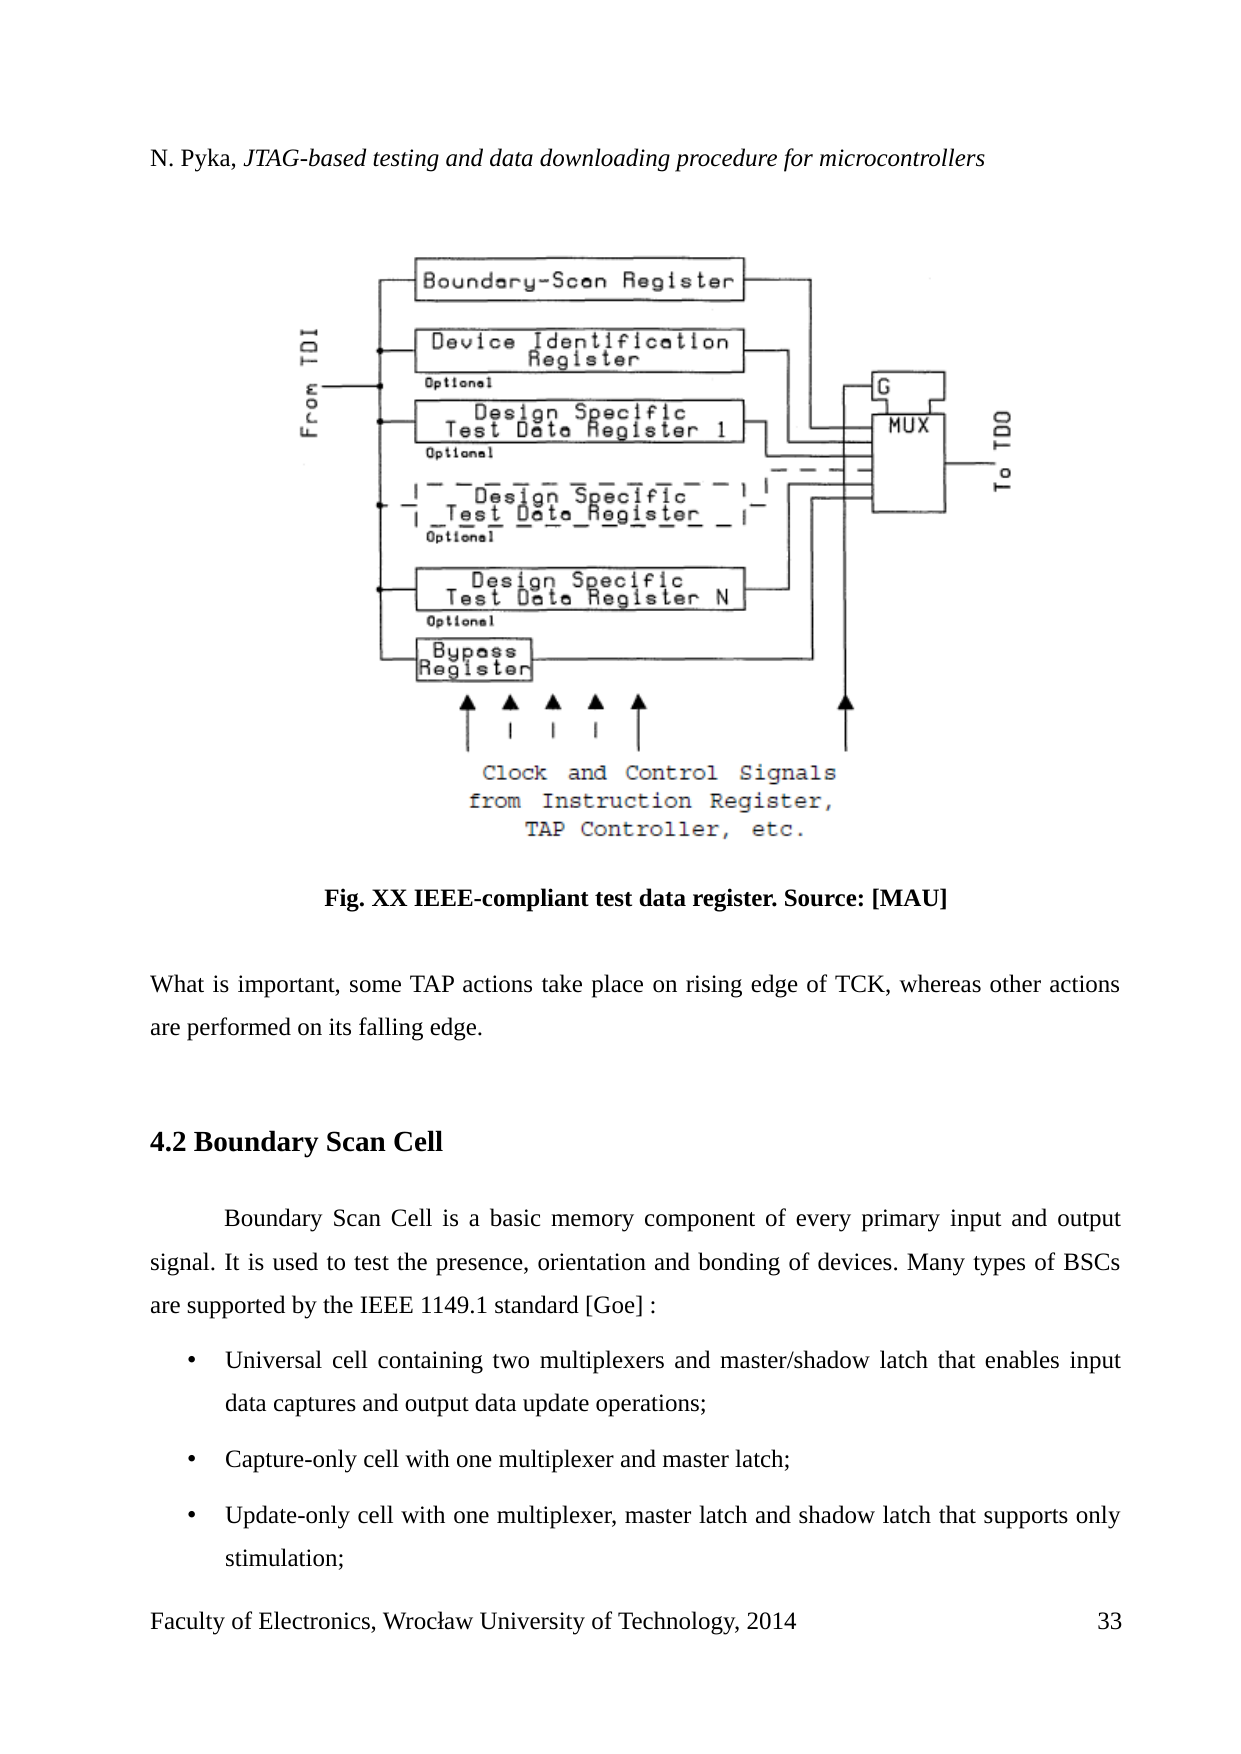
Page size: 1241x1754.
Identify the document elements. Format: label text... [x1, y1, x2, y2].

picture [244, 231, 1028, 869]
text Boundary Scan Cell is a basic memory component of every primary input and output signal. It is used to test the presence, orientation and bonding of devices. Many types of BSCs are supported by the IEEE 1149.1 standard [Goe] : [150, 1203, 1122, 1318]
text Fig. XX IEEE-compliant test data register. Source: [MAU] [150, 869, 1122, 912]
text What is important, some TAP actions take place on rising edge of TCK, whereas other actions are performed on its falling edge. [150, 969, 1122, 1041]
list Universal cell containing two multiplexers and master/shadow latch that enables input data captures and output data update operations; [187, 1345, 1122, 1417]
list Update-only cell with one multiplexer, master latch and shadow latch that supports only stimulation; [187, 1500, 1122, 1572]
subtitle 4.2 Boundary Scan Cell [150, 1124, 1122, 1157]
list Capture-only cell with one multiplexer and master latch; [187, 1444, 1122, 1473]
